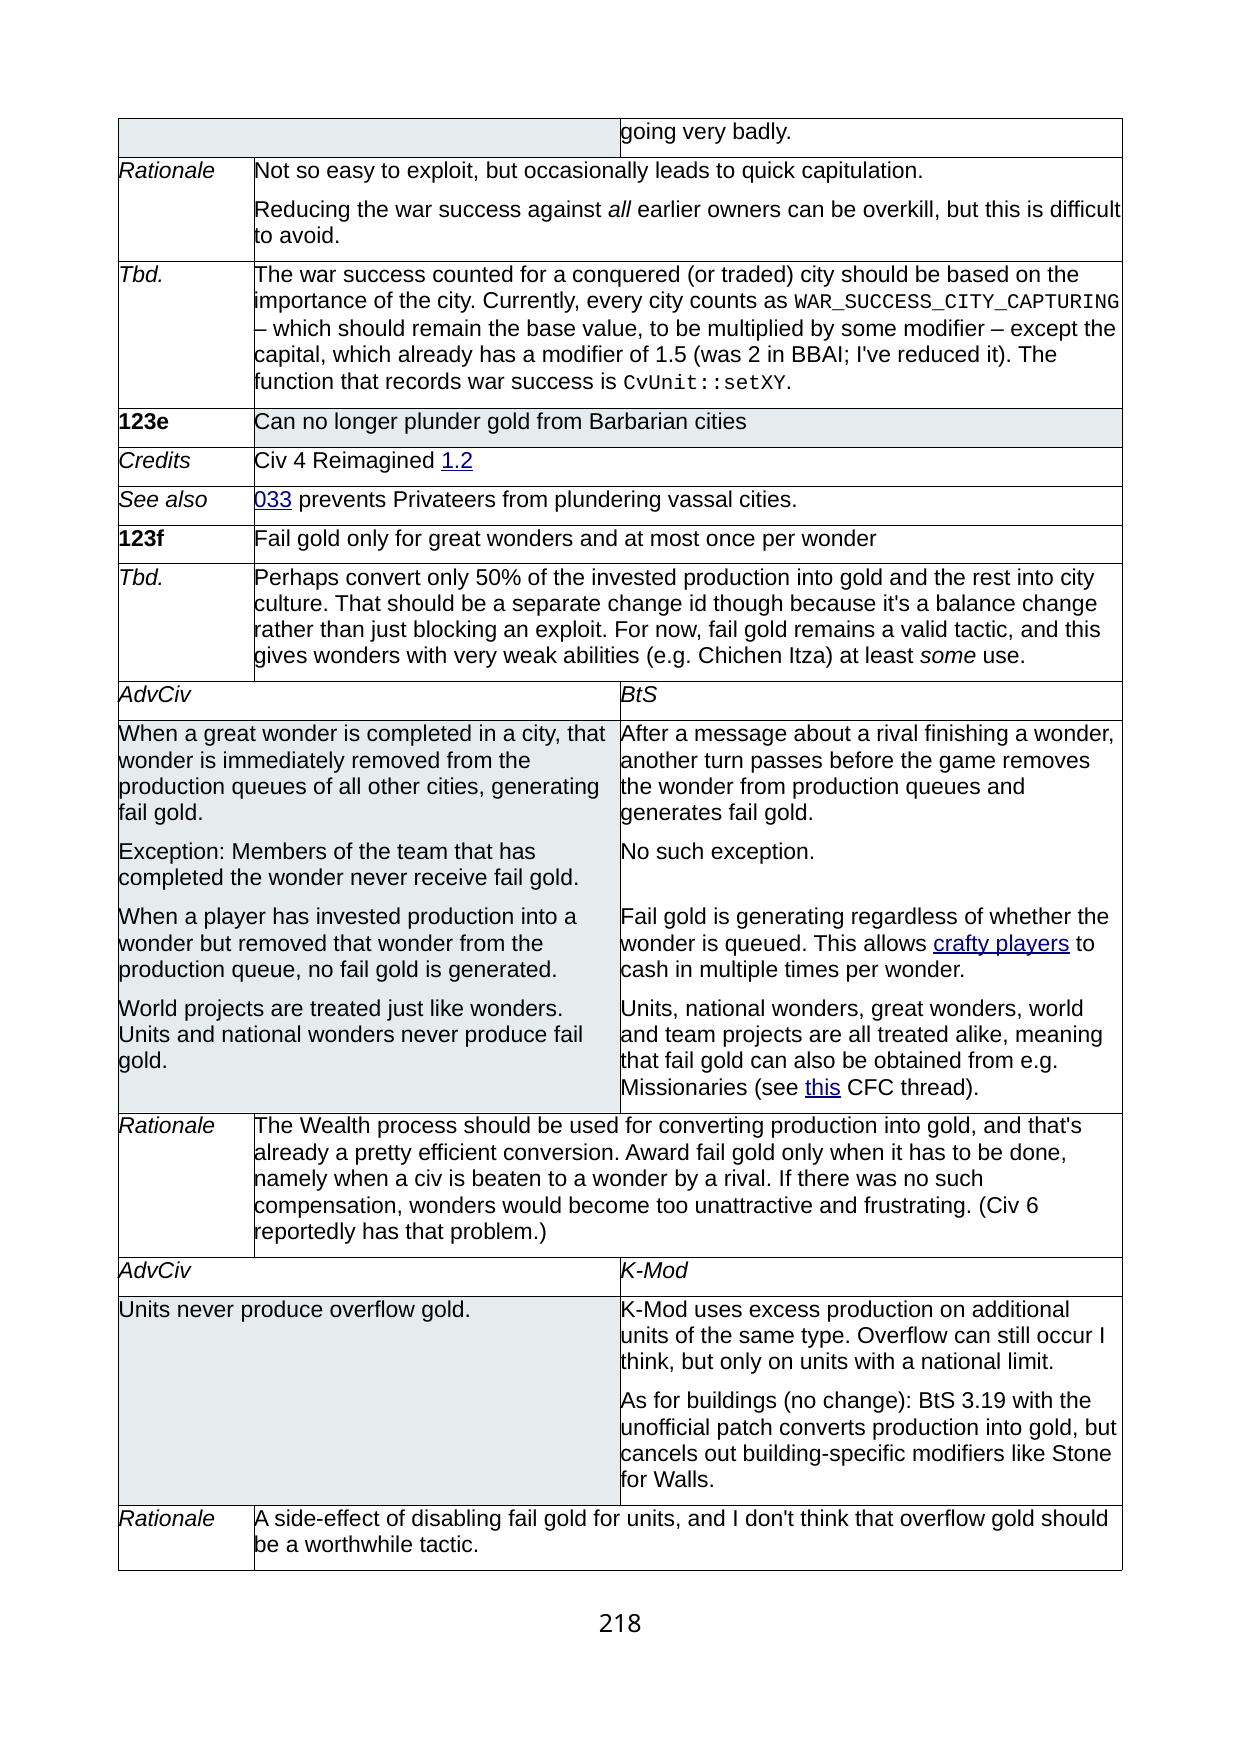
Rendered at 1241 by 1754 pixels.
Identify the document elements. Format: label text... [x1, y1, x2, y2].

table_cell BtS [621, 682, 1122, 720]
table_cell 123f [119, 526, 254, 563]
table_cell Can no longer plunder gold from Barbarian cities [255, 409, 1122, 447]
table_cell K-Mod uses excess production on additional units of the same type. Overflow can still occur I think, but only on units with a national limit. As for buildings (no change): BtS 3.19 with the unofficial patch converts production into gold, but cancels out building-specific modifiers like Stone for Walls. [621, 1297, 1122, 1505]
table_cell The war success counted for a conquered (or traded) city should be based on the importance of the city. Currently, every city counts as WAR_SUCCESS_CITY_CAPTURING – which should remain the base value, to be multiplied by some modifier – except the capital, which already has a modifier of 1.5 (was 2 in BBAI; I've reduced it). The function that records war success is CvUnit::setXY. [255, 262, 1122, 408]
table_cell When a great wonder is completed in a city, that wonder is immediately removed from the production queues of all other cities, generating fail gold. Exception: Members of the team that has completed the wonder never receive fail gold. When a player has invested production into a wonder but removed that wonder from the production queue, no fail gold is generated. World projects are treated just like wonders. Units and national wonders never produce fail gold. [119, 721, 620, 1112]
table_cell Rationale [119, 1506, 254, 1570]
table_cell going very badly. [621, 119, 1122, 157]
table_cell AdvCiv [119, 1258, 620, 1296]
table_cell Civ 4 Reimagined 1.2 [255, 448, 1122, 486]
table_cell Rationale [119, 158, 254, 261]
table_cell Tbd. [119, 262, 254, 408]
table_cell K-Mod [621, 1258, 1122, 1296]
table_cell Units never produce overflow gold. [119, 1297, 620, 1505]
table_cell A side-effect of disabling fail gold for units, and I don't think that overflow gold should be a worthwhile tactic. [255, 1506, 1122, 1570]
table_cell See also [119, 487, 254, 524]
table_cell Credits [119, 448, 254, 486]
table_cell AdvCiv [119, 682, 620, 720]
table_cell 123e [119, 409, 254, 447]
table_cell Rationale [119, 1114, 254, 1257]
table_cell The Wealth process should be used for converting production into gold, and that's already a pretty efficient conversion. Award fail gold only when it has to be done, namely when a civ is beaten to a wonder by a rival. If there was no such compensation, wonders would become too unattractive and frustrating. (Civ 6 reportedly has that problem.) [255, 1114, 1122, 1257]
table_cell [119, 119, 620, 157]
table_cell Fail gold only for great wonders and at most once per wonder [255, 526, 1122, 563]
table_cell Tbd. [119, 564, 254, 681]
table_cell Not so easy to exploit, but occasionally leads to quick capitulation. Reducing the war success against all earlier owners can be overkill, but this is difficult to avoid. [255, 158, 1122, 261]
table_cell 033 prevents Privateers from plundering vassal cities. [255, 487, 1122, 524]
table_cell After a message about a rival finishing a wonder, another turn passes before the game removes the wonder from production queues and generates fail gold. No such exception. Fail gold is generating regardless of whether the wonder is queued. This allows crafty players to cash in multiple times per wonder. Units, national wonders, great wonders, world and team projects are all treated alike, meaning that fail gold can also be obtained from e.g. Missionaries (see this CFC thread). [621, 721, 1122, 1112]
table_cell Perhaps convert only 50% of the invested production into gold and the rest into city culture. That should be a separate change id though because it's a balance change rather than just blocking an exploit. For now, fail gold remains a valid tactic, and this gives wonders with very weak abilities (e.g. Chichen Itza) at least some use. [255, 564, 1122, 681]
